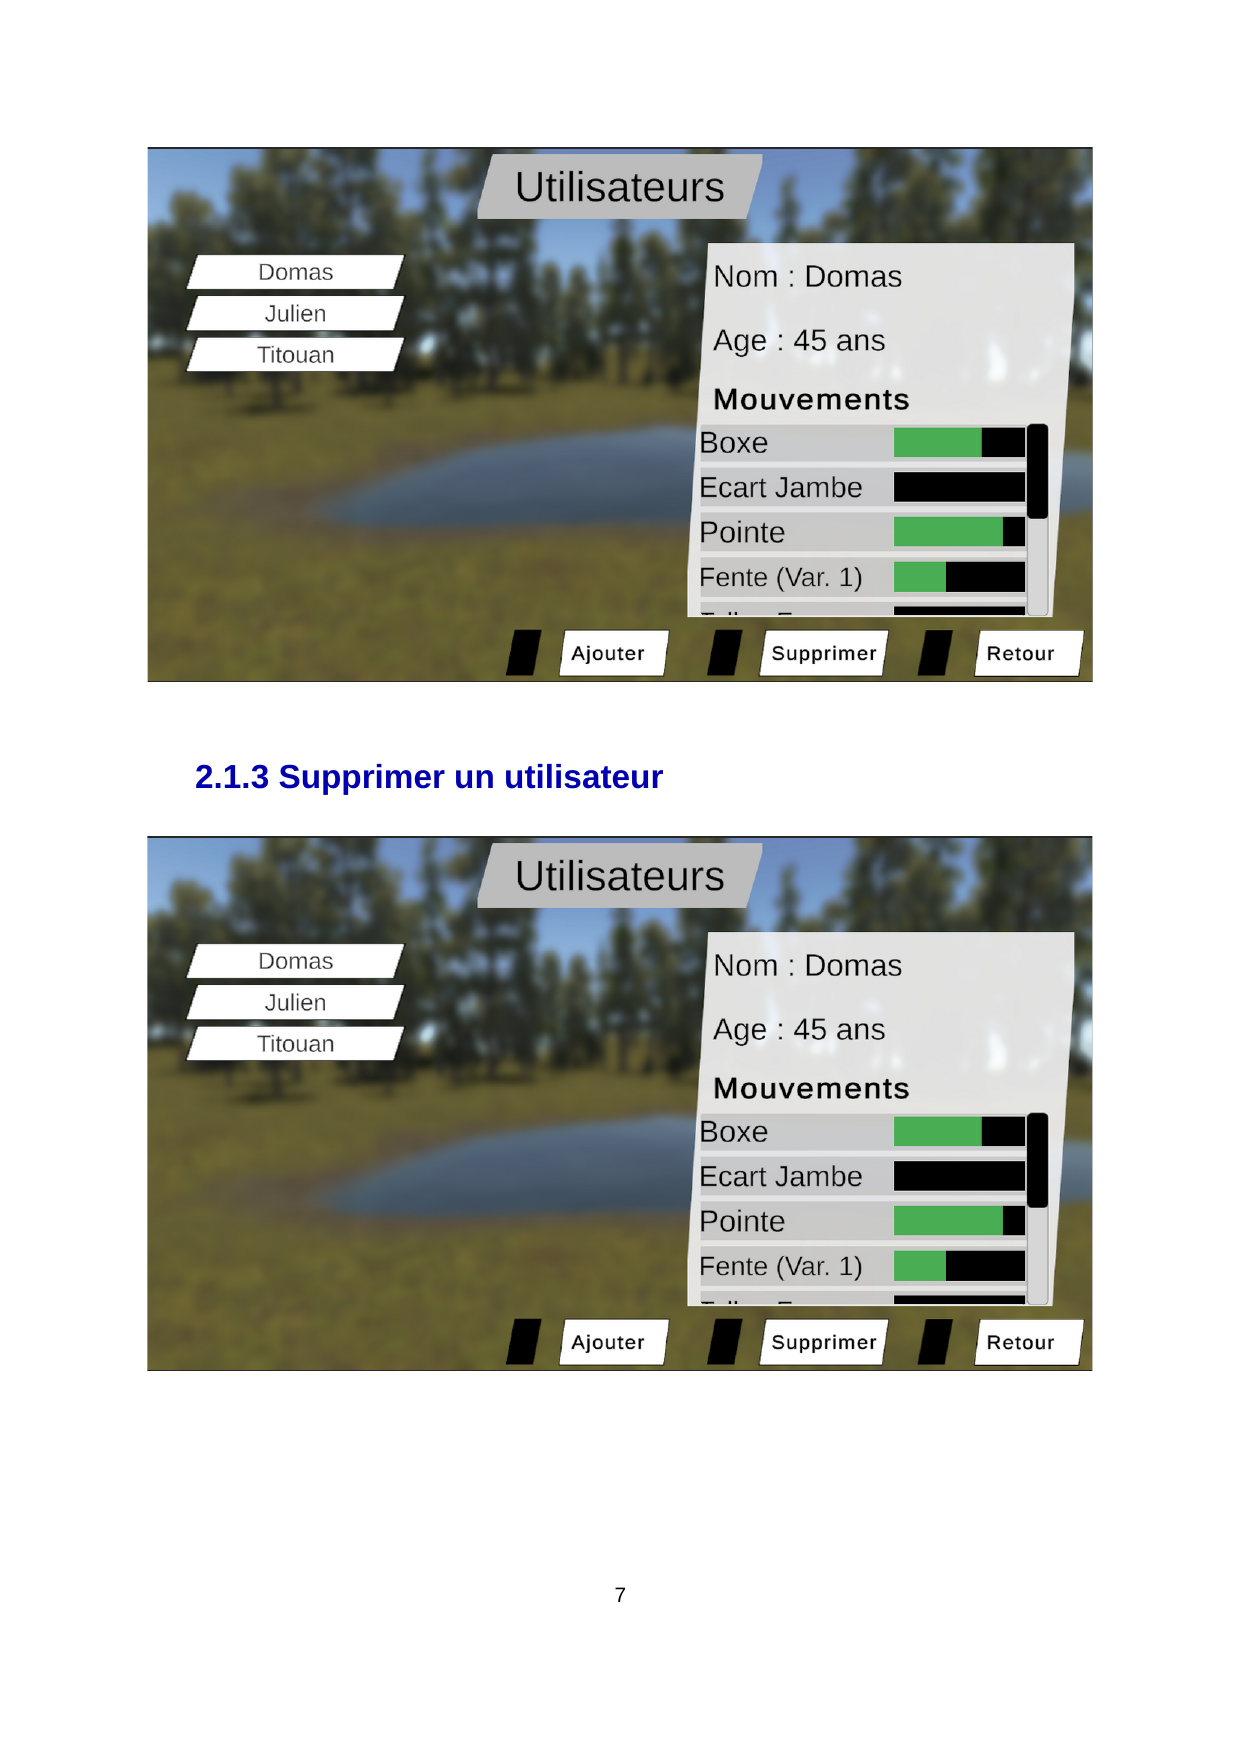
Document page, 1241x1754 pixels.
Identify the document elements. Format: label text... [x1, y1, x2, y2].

picture [147, 147, 1093, 682]
picture [147, 836, 1093, 1371]
subtitle Supprimer un utilisateur [148, 757, 1093, 795]
